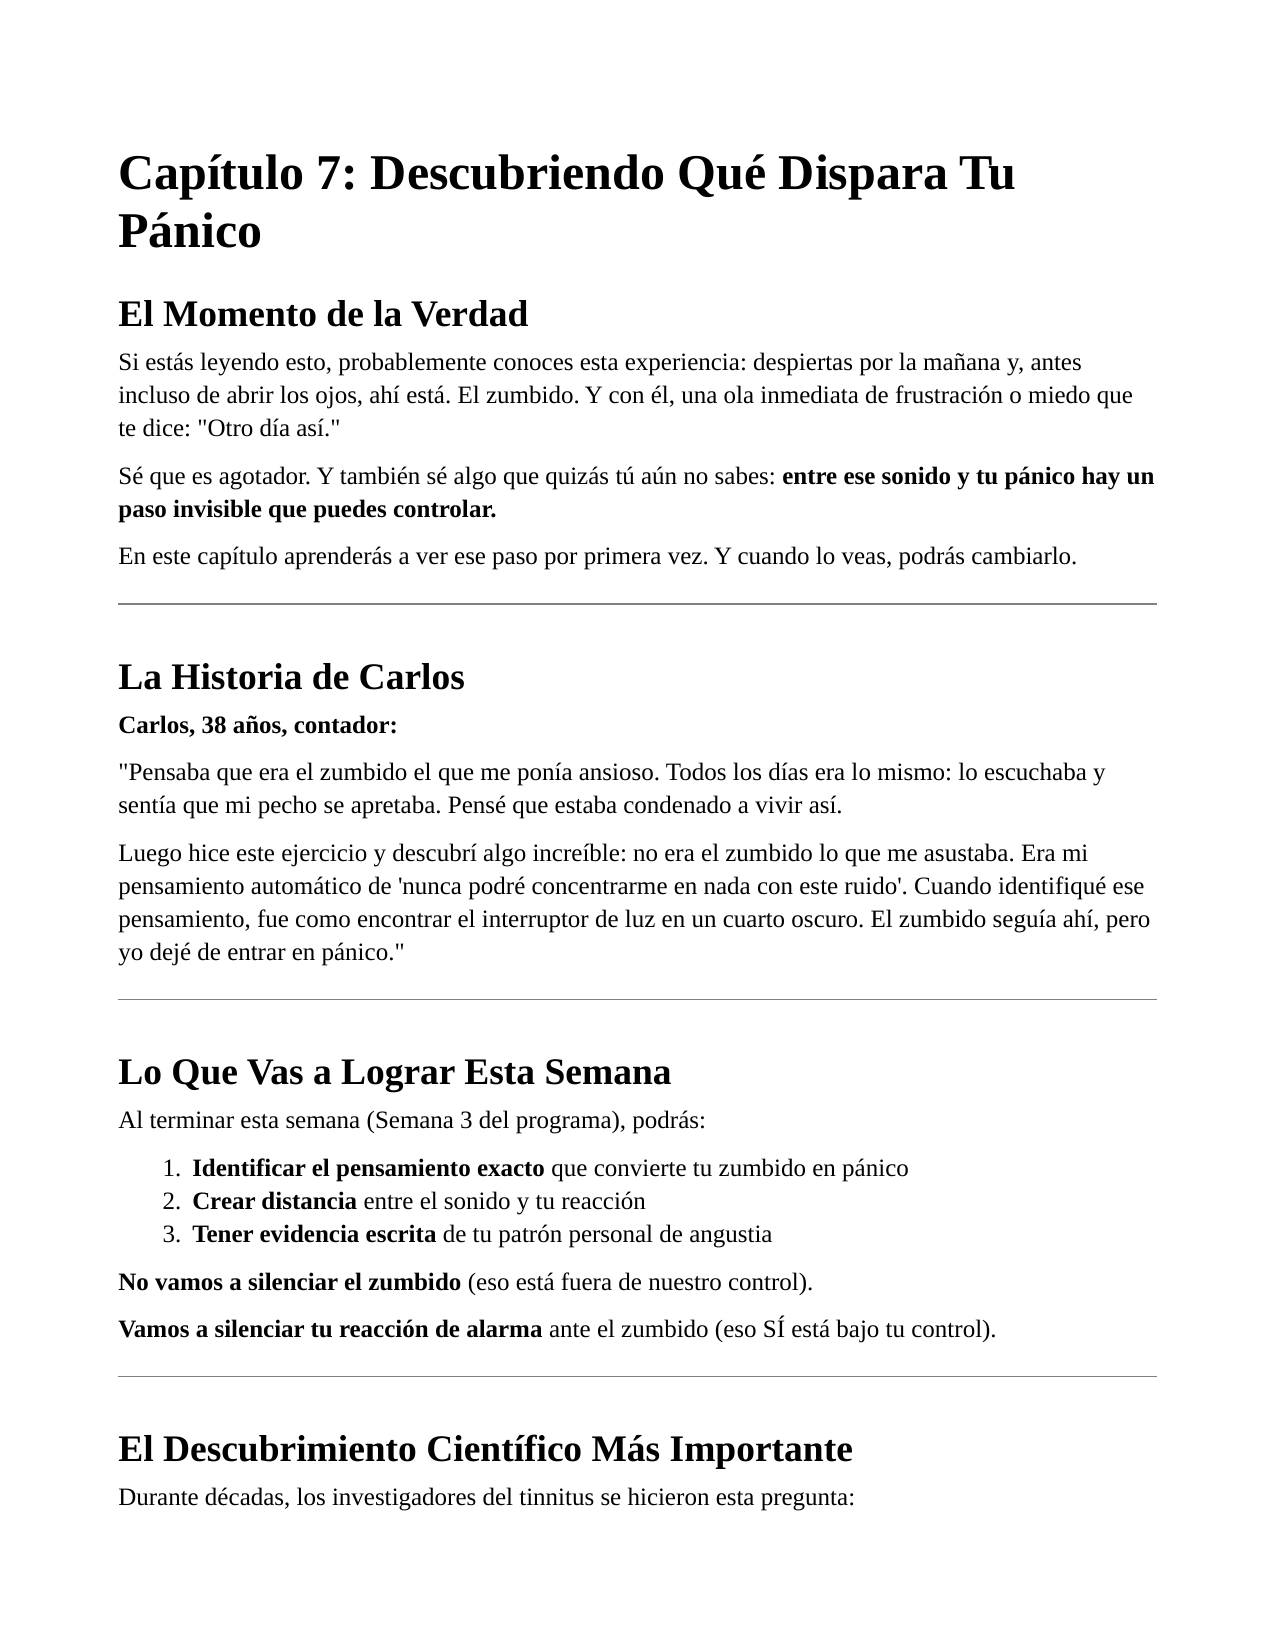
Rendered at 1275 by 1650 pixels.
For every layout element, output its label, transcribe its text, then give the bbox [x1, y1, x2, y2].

text Vamos a silenciar tu reacción de alarma ante el zumbido (eso SÍ está bajo tu control). [118, 1314, 1157, 1343]
text Al terminar esta semana (Semana 3 del programa), podrás: [118, 1105, 1157, 1134]
text En este capítulo aprenderás a ver ese paso por primera vez. Y cuando lo veas, podrás cambiarlo. [118, 541, 1157, 570]
subtitle Capítulo 7: Descubriendo Qué Dispara Tu Pánico [118, 143, 1157, 258]
text Si estás leyendo esto, probablemente conoces esta experiencia: despiertas por la mañana y, antes incluso de abrir los ojos, ahí está. El zumbido. Y con él, una ola inmediata de frustración o miedo que te dice: "Otro día así." [118, 347, 1157, 442]
text Sé que es agotador. Y también sé algo que quizás tú aún no sabes: entre ese sonido y tu pánico hay un paso invisible que puedes controlar. [118, 461, 1157, 522]
text Luego hice este ejercicio y descubrí algo increíble: no era el zumbido lo que me asustaba. Era mi pensamiento automático de 'nunca podré concentrarme en nada con este ruido'. Cuando identifiqué ese pensamiento, fue como encontrar el interruptor de luz en un cuarto oscuro. El zumbido seguía ahí, pero yo dejé de entrar en pánico." [118, 838, 1157, 966]
text "Pensaba que era el zumbido el que me ponía ansioso. Todos los días era lo mismo: lo escuchaba y sentía que mi pecho se apretaba. Pensé que estaba condenado a vivir así. [118, 757, 1157, 819]
list Identificar el pensamiento exacto que convierte tu zumbido en pánico [162, 1153, 1157, 1182]
list Crear distancia entre el sonido y tu reacción [162, 1186, 1157, 1215]
subtitle El Momento de la Verdad [118, 291, 1157, 334]
text No vamos a silenciar el zumbido (eso está fuera de nuestro control). [118, 1267, 1157, 1295]
text Durante décadas, los investigadores del tinnitus se hicieron esta pregunta: [118, 1482, 1157, 1511]
subtitle Lo Que Vas a Lograr Esta Semana [118, 1050, 1157, 1093]
subtitle La Historia de Carlos [118, 654, 1157, 697]
list Tener evidencia escrita de tu patrón personal de angustia [162, 1219, 1157, 1248]
subtitle El Descubrimiento Científico Más Importante [118, 1427, 1157, 1470]
text Carlos, 38 años, contador: [118, 710, 1157, 738]
